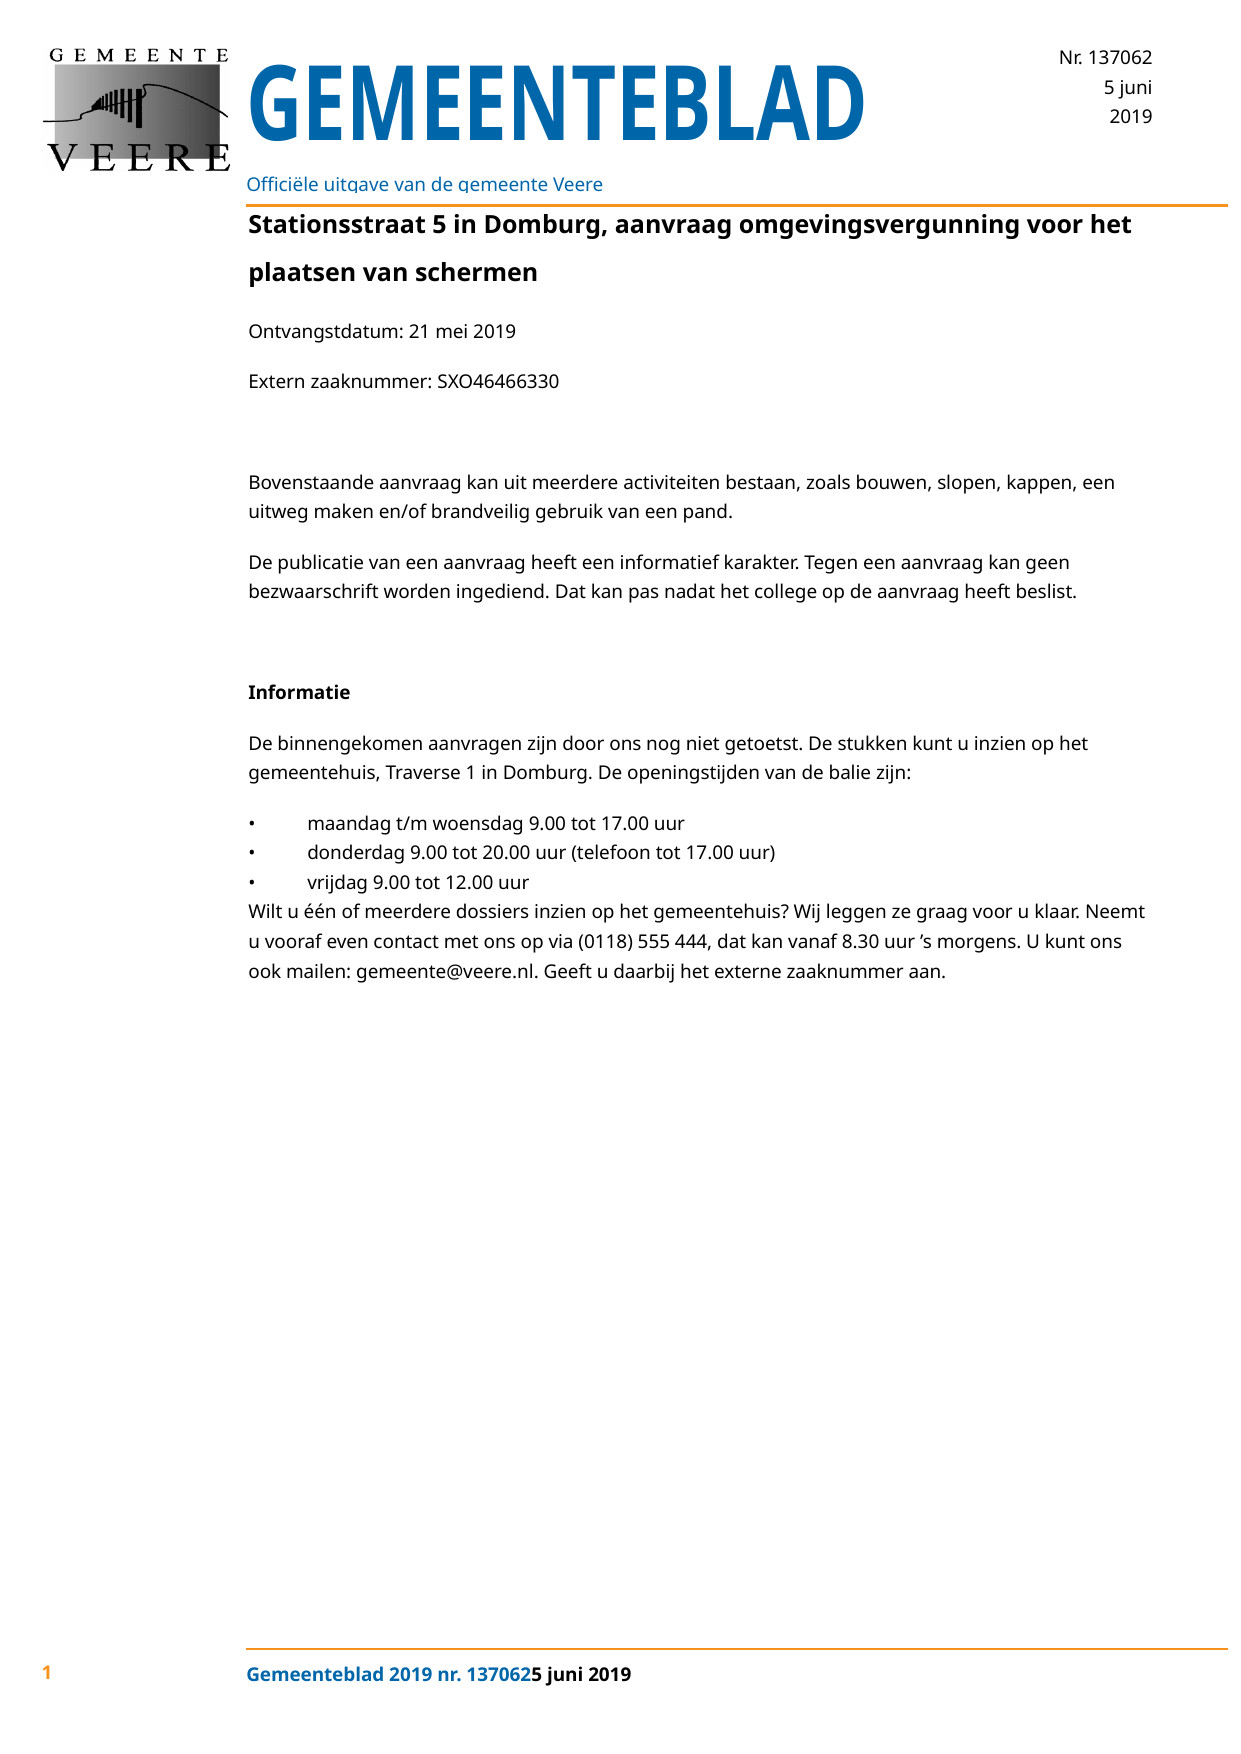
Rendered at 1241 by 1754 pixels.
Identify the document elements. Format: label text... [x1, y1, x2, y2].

text Bovenstaande aanvraag kan uit meerdere activiteiten bestaan, zoals bouwen, slopen, kappen, een uitweg maken en/of brandveilig gebruik van een pand. [248, 469, 1152, 524]
picture [41, 47, 231, 172]
list maandag t/m woensdag 9.00 tot 17.00 uur [248, 810, 1152, 836]
text De publicatie van een aanvraag heeft een informatief karakter. Tegen een aanvraag kan geen bezwaarschrift worden ingediend. Dat kan pas nadat het college op de aanvraag heeft beslist. [248, 549, 1152, 604]
list vrijdag 9.00 tot 12.00 uur [248, 869, 1152, 895]
text Ontvangstdatum: 21 mei 2019 [248, 318, 1152, 344]
text Wilt u één of meerdere dossiers inzien op het gemeentehuis? Wij leggen ze graag voor u klaar. Neemt u vooraf even contact met ons op via (0118) 555 444, dat kan vanaf 8.30 uur ’s morgens. U kunt ons ook mailen: gemeente@veere.nl. Geeft u daarbij het externe zaaknummer aan. [248, 899, 1152, 984]
text De binnengekomen aanvragen zijn door ons nog niet getoetst. De stukken kunt u inzien op het gemeentehuis, Traverse 1 in Domburg. De openingstijden van de balie zijn: [248, 730, 1152, 785]
list donderdag 9.00 tot 20.00 uur (telefoon tot 17.00 uur) [248, 839, 1152, 865]
text Extern zaaknummer: SXO46466330 [248, 368, 1152, 394]
text Informatie [248, 679, 1152, 705]
text Stationsstraat 5 in Domburg, aanvraag omgevingsvergunning voor het plaatsen van schermen [248, 207, 1152, 288]
